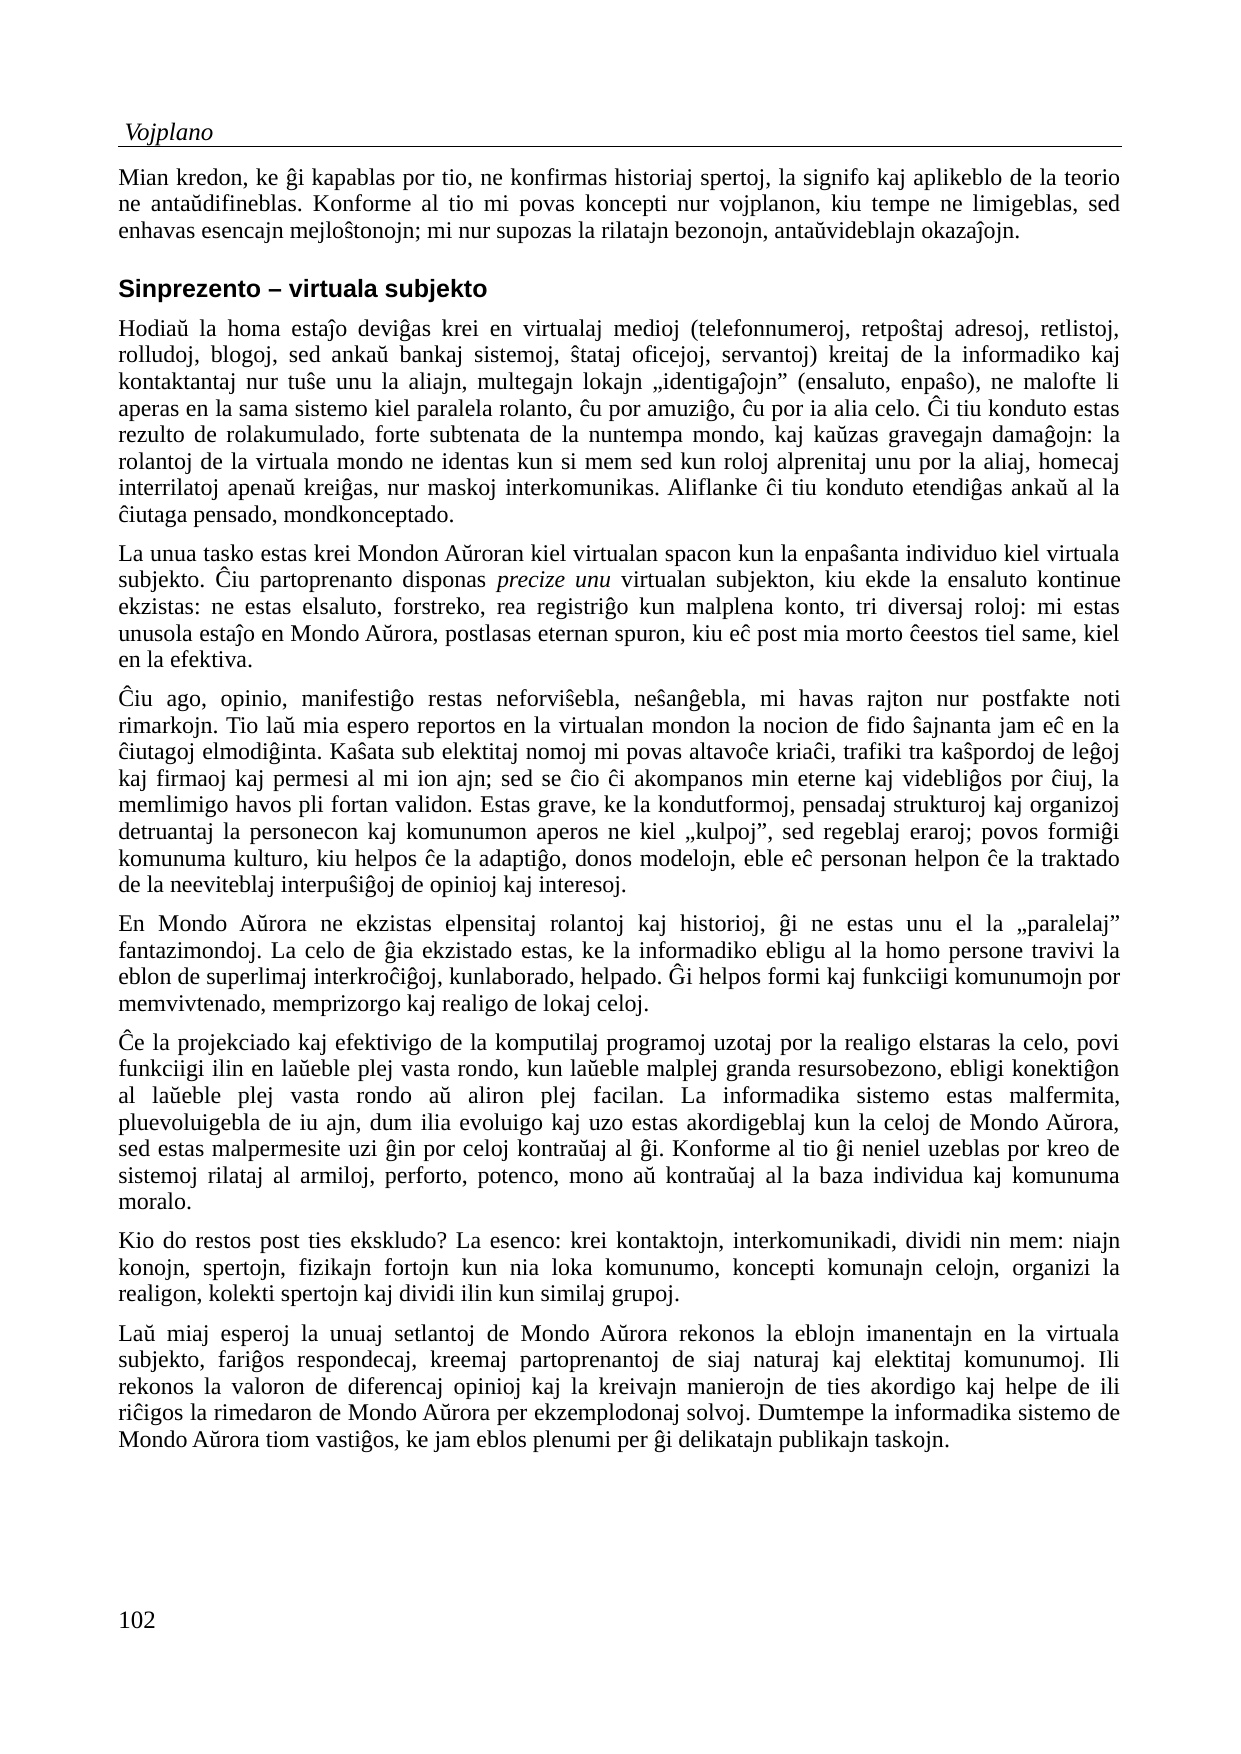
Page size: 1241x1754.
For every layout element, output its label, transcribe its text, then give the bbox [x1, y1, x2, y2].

text Ĉiu ago, opinio, manifestiĝo restas neforviŝebla, neŝanĝebla, mi havas rajton nur postfakte noti rimarkojn. Tio laŭ mia espero reportos en la virtualan mondon la nocion de fido ŝajnanta jam eĉ en la ĉiutagoj elmodiĝinta. Kaŝata sub elektitaj nomoj mi povas altavoĉe kriaĉi, trafiki tra kaŝpordoj de leĝoj kaj firmaoj kaj permesi al mi ion ajn; sed se ĉio ĉi akompanos min eterne kaj videbliĝos por ĉiuj, la memlimigo havos pli fortan validon. Estas grave, ke la kondutformoj, pensadaj strukturoj kaj organizoj detruantaj la personecon kaj komunumon aperos ne kiel „kulpoj”, sed regeblaj eraroj; povos formiĝi komunuma kulturo, kiu helpos ĉe la adaptiĝo, donos modelojn, eble eĉ personan helpon ĉe la traktado de la neeviteblaj interpuŝiĝoj de opinioj kaj interesoj. [118, 685, 1122, 898]
text En Mondo Aŭrora ne ekzistas elpensitaj rolantoj kaj historioj, ĝi ne estas unu el la „paralelaj” fantazimondoj. La celo de ĝia ekzistado estas, ke la informadiko ebligu al la homo persone travivi la eblon de superlimaj interkroĉiĝoj, kunlaborado, helpado. Ĝi helpos formi kaj funkciigi komunumojn por memvivtenado, memprizorgo kaj realigo de lokaj celoj. [118, 910, 1122, 1017]
subtitle Sinprezento – virtuala subjekto [118, 275, 1122, 303]
text Mian kredon, ke ĝi kapablas por tio, ne konfirmas historiaj spertoj, la signifo kaj aplikeblo de la teorio ne antaŭdifineblas. Konforme al tio mi povas koncepti nur vojplanon, kiu tempe ne limigeblas, sed enhavas esencajn mejloŝtonojn; mi nur supozas la rilatajn bezonojn, antaŭvideblajn okazaĵojn. [118, 164, 1122, 243]
text Ĉe la projekciado kaj efektivigo de la komputilaj programoj uzotaj por la realigo elstaras la celo, povi funkciigi ilin en laŭeble plej vasta rondo, kun laŭeble malplej granda resursobezono, ebligi konektiĝon al laŭeble plej vasta rondo aŭ aliron plej facilan. La informadika sistemo estas malfermita, pluevoluigebla de iu ajn, dum ilia evoluigo kaj uzo estas akordigeblaj kun la celoj de Mondo Aŭrora, sed estas malpermesite uzi ĝin por celoj kontraŭaj al ĝi. Konforme al tio ĝi neniel uzeblas por kreo de sistemoj rilataj al armiloj, perforto, potenco, mono aŭ kontraŭaj al la baza individua kaj komunuma moralo. [118, 1029, 1122, 1215]
text Hodiaŭ la homa estaĵo deviĝas krei en virtualaj medioj (telefonnumeroj, retpoŝtaj adresoj, retlistoj, rolludoj, blogoj, sed ankaŭ bankaj sistemoj, ŝtataj oficejoj, servantoj) kreitaj de la informadiko kaj kontaktantaj nur tuŝe unu la aliajn, multegajn lokajn „identigaĵojn” (ensaluto, enpaŝo), ne malofte li aperas en la sama sistemo kiel paralela rolanto, ĉu por amuziĝo, ĉu por ia alia celo. Ĉi tiu konduto estas rezulto de rolakumulado, forte subtenata de la nuntempa mondo, kaj kaŭzas gravegajn damaĝojn: la rolantoj de la virtuala mondo ne identas kun si mem sed kun roloj alprenitaj unu por la aliaj, homecaj interrilatoj apenaŭ kreiĝas, nur maskoj interkomunikas. Aliflanke ĉi tiu konduto etendiĝas ankaŭ al la ĉiutaga pensado, mondkonceptado. [118, 315, 1122, 527]
text La unua tasko estas krei Mondon Aŭroran kiel virtualan spacon kun la enpaŝanta individuo kiel virtuala subjekto. Ĉiu partoprenanto disponas precize unu virtualan subjekton, kiu ekde la ensaluto kontinue ekzistas: ne estas elsaluto, forstreko, rea registriĝo kun malplena konto, tri diversaj roloj: mi estas unusola estaĵo en Mondo Aŭrora, postlasas eternan spuron, kiu eĉ post mia morto ĉeestos tiel same, kiel en la efektiva. [118, 540, 1122, 673]
text Laŭ miaj esperoj la unuaj setlantoj de Mondo Aŭrora rekonos la eblojn imanentajn en la virtuala subjekto, fariĝos respondecaj, kreemaj partoprenantoj de siaj naturaj kaj elektitaj komunumoj. Ili rekonos la valoron de diferencaj opinioj kaj la kreivajn manierojn de ties akordigo kaj helpe de ili riĉigos la rimedaron de Mondo Aŭrora per ekzemplodonaj solvoj. Dumtempe la informadika sistemo de Mondo Aŭrora tiom vastiĝos, ke jam eblos plenumi per ĝi delikatajn publikajn taskojn. [118, 1320, 1122, 1452]
text Kio do restos post ties ekskludo? La esenco: krei kontaktojn, interkomunikadi, dividi nin mem: niajn konojn, spertojn, fizikajn fortojn kun nia loka komunumo, koncepti komunajn celojn, organizi la realigon, kolekti spertojn kaj dividi ilin kun similaj grupoj. [118, 1227, 1122, 1307]
